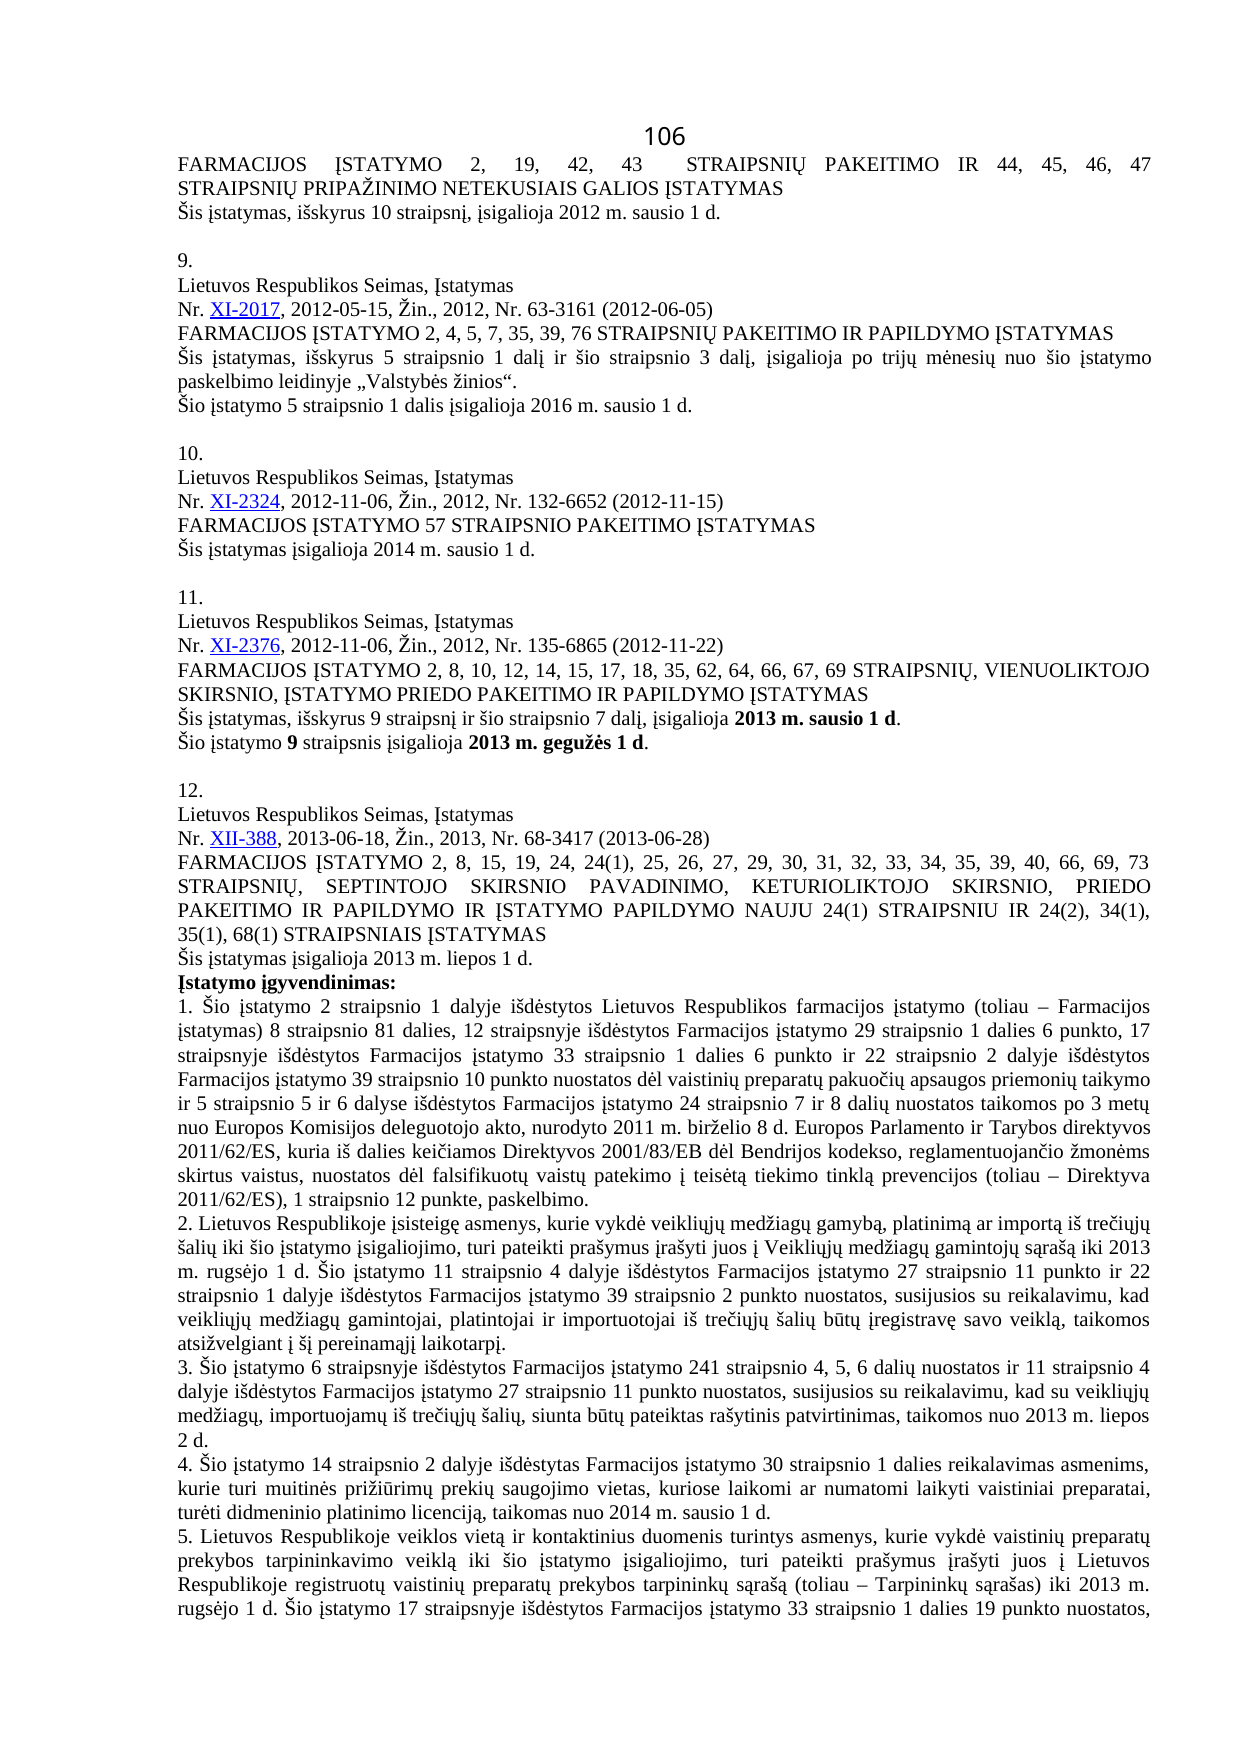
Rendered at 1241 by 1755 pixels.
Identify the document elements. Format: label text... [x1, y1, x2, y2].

text FARMACIJOS ĮSTATYMO 2, 8, 10, 12, 14, 15, 17, 18, 35, 62, 64, 66, 67, 69 STRAIPSNIŲ, VIENUOLIKTOJO SKIRSNIO, ĮSTATYMO PRIEDO PAKEITIMO IR PAPILDYMO ĮSTATYMAS [177, 657, 1152, 706]
text FARMACIJOS ĮSTATYMO 2, 8, 15, 19, 24, 24(1), 25, 26, 27, 29, 30, 31, 32, 33, 34, 35, 39, 40, 66, 69, 73 STRAIPSNIŲ, SEPTINTOJO SKIRSNIO PAVADINIMO, KETURIOLIKTOJO SKIRSNIO, PRIEDO PAKEITIMO IR PAPILDYMO IR ĮSTATYMO PAPILDYMO NAUJU 24(1) STRAIPSNIU IR 24(2), 34(1), 35(1), 68(1) STRAIPSNIAIS ĮSTATYMAS [177, 850, 1152, 946]
text Nr. XI-2324, 2012-11-06, Žin., 2012, Nr. 132-6652 (2012-11-15) [177, 489, 1152, 513]
text Įstatymo įgyvendinimas: [177, 970, 1152, 994]
text Šis įstatymas, išskyrus 10 straipsnį, įsigalioja 2012 m. sausio 1 d. [177, 200, 1152, 224]
text 5. Lietuvos Respublikoje veiklos vietą ir kontaktinius duomenis turintys asmenys, kurie vykdė vaistinių preparatų prekybos tarpininkavimo veiklą iki šio įstatymo įsigaliojimo, turi pateikti prašymus įrašyti juos į Lietuvos Respublikoje registruotų vaistinių preparatų prekybos tarpininkų sąrašą (toliau – Tarpininkų sąrašas) iki 2013 m. rugsėjo 1 d. Šio įstatymo 17 straipsnyje išdėstytos Farmacijos įstatymo 33 straipsnio 1 dalies 19 punkto nuostatos, [177, 1524, 1152, 1620]
text Lietuvos Respublikos Seimas, Įstatymas [177, 465, 1152, 489]
text Šis įstatymas įsigalioja 2014 m. sausio 1 d. [177, 537, 1152, 561]
text 9. [177, 248, 1152, 272]
text 11. [177, 585, 1152, 609]
text Šio įstatymo 5 straipsnio 1 dalis įsigalioja 2016 m. sausio 1 d. [177, 393, 1152, 417]
text Šis įstatymas, išskyrus 5 straipsnio 1 dalį ir šio straipsnio 3 dalį, įsigalioja po trijų mėnesių nuo šio įstatymo paskelbimo leidinyje „Valstybės žinios“. [177, 345, 1152, 393]
text Šis įstatymas įsigalioja 2013 m. liepos 1 d. [177, 946, 1152, 970]
text Lietuvos Respublikos Seimas, Įstatymas [177, 802, 1152, 826]
text Nr. XI-2017, 2012-05-15, Žin., 2012, Nr. 63-3161 (2012-06-05) [177, 297, 1152, 321]
text Lietuvos Respublikos Seimas, Įstatymas [177, 272, 1152, 297]
text FARMACIJOS ĮSTATYMO 2, 19, 42, 43 STRAIPSNIŲ PAKEITIMO IR 44, 45, 46, 47 STRAIPSNIŲ PRIPAŽINIMO NETEKUSIAIS GALIOS ĮSTATYMAS [177, 152, 1152, 200]
text 3. Šio įstatymo 6 straipsnyje išdėstytos Farmacijos įstatymo 241 straipsnio 4, 5, 6 dalių nuostatos ir 11 straipsnio 4 dalyje išdėstytos Farmacijos įstatymo 27 straipsnio 11 punkto nuostatos, susijusios su reikalavimu, kad su veikliųjų medžiagų, importuojamų iš trečiųjų šalių, siunta būtų pateiktas rašytinis patvirtinimas, taikomos nuo 2013 m. liepos 2 d. [177, 1355, 1152, 1452]
text Lietuvos Respublikos Seimas, Įstatymas [177, 609, 1152, 633]
text 4. Šio įstatymo 14 straipsnio 2 dalyje išdėstytas Farmacijos įstatymo 30 straipsnio 1 dalies reikalavimas asmenims, kurie turi muitinės prižiūrimų prekių saugojimo vietas, kuriose laikomi ar numatomi laikyti vaistiniai preparatai, turėti didmeninio platinimo licenciją, taikomas nuo 2014 m. sausio 1 d. [177, 1452, 1152, 1524]
text Šio įstatymo 9 straipsnis įsigalioja 2013 m. gegužės 1 d. [177, 730, 1152, 754]
text FARMACIJOS ĮSTATYMO 2, 4, 5, 7, 35, 39, 76 STRAIPSNIŲ PAKEITIMO IR PAPILDYMO ĮSTATYMAS [177, 321, 1152, 345]
text Šis įstatymas, išskyrus 9 straipsnį ir šio straipsnio 7 dalį, įsigalioja 2013 m. sausio 1 d. [177, 706, 1152, 730]
text 10. [177, 441, 1152, 465]
text 2. Lietuvos Respublikoje įsisteigę asmenys, kurie vykdė veikliųjų medžiagų gamybą, platinimą ar importą iš trečiųjų šalių iki šio įstatymo įsigaliojimo, turi pateikti prašymus įrašyti juos į Veikliųjų medžiagų gamintojų sąrašą iki 2013 m. rugsėjo 1 d. Šio įstatymo 11 straipsnio 4 dalyje išdėstytos Farmacijos įstatymo 27 straipsnio 11 punkto ir 22 straipsnio 1 dalyje išdėstytos Farmacijos įstatymo 39 straipsnio 2 punkto nuostatos, susijusios su reikalavimu, kad veikliųjų medžiagų gamintojai, platintojai ir importuotojai iš trečiųjų šalių būtų įregistravę savo veiklą, taikomos atsižvelgiant į šį pereinamąjį laikotarpį. [177, 1211, 1152, 1355]
text 1. Šio įstatymo 2 straipsnio 1 dalyje išdėstytos Lietuvos Respublikos farmacijos įstatymo (toliau – Farmacijos įstatymas) 8 straipsnio 81 dalies, 12 straipsnyje išdėstytos Farmacijos įstatymo 29 straipsnio 1 dalies 6 punkto, 17 straipsnyje išdėstytos Farmacijos įstatymo 33 straipsnio 1 dalies 6 punkto ir 22 straipsnio 2 dalyje išdėstytos Farmacijos įstatymo 39 straipsnio 10 punkto nuostatos dėl vaistinių preparatų pakuočių apsaugos priemonių taikymo ir 5 straipsnio 5 ir 6 dalyse išdėstytos Farmacijos įstatymo 24 straipsnio 7 ir 8 dalių nuostatos taikomos po 3 metų nuo Europos Komisijos deleguotojo akto, nurodyto 2011 m. birželio 8 d. Europos Parlamento ir Tarybos direktyvos 2011/62/ES, kuria iš dalies keičiamos Direktyvos 2001/83/EB dėl Bendrijos kodekso, reglamentuojančio žmonėms skirtus vaistus, nuostatos dėl falsifikuotų vaistų patekimo į teisėtą tiekimo tinklą prevencijos (toliau – Direktyva 2011/62/ES), 1 straipsnio 12 punkte, paskelbimo. [177, 994, 1152, 1211]
text FARMACIJOS ĮSTATYMO 57 STRAIPSNIO PAKEITIMO ĮSTATYMAS [177, 513, 1152, 537]
text 12. [177, 778, 1152, 802]
text Nr. XII-388, 2013-06-18, Žin., 2013, Nr. 68-3417 (2013-06-28) [177, 826, 1152, 850]
text Nr. XI-2376, 2012-11-06, Žin., 2012, Nr. 135-6865 (2012-11-22) [177, 633, 1152, 657]
